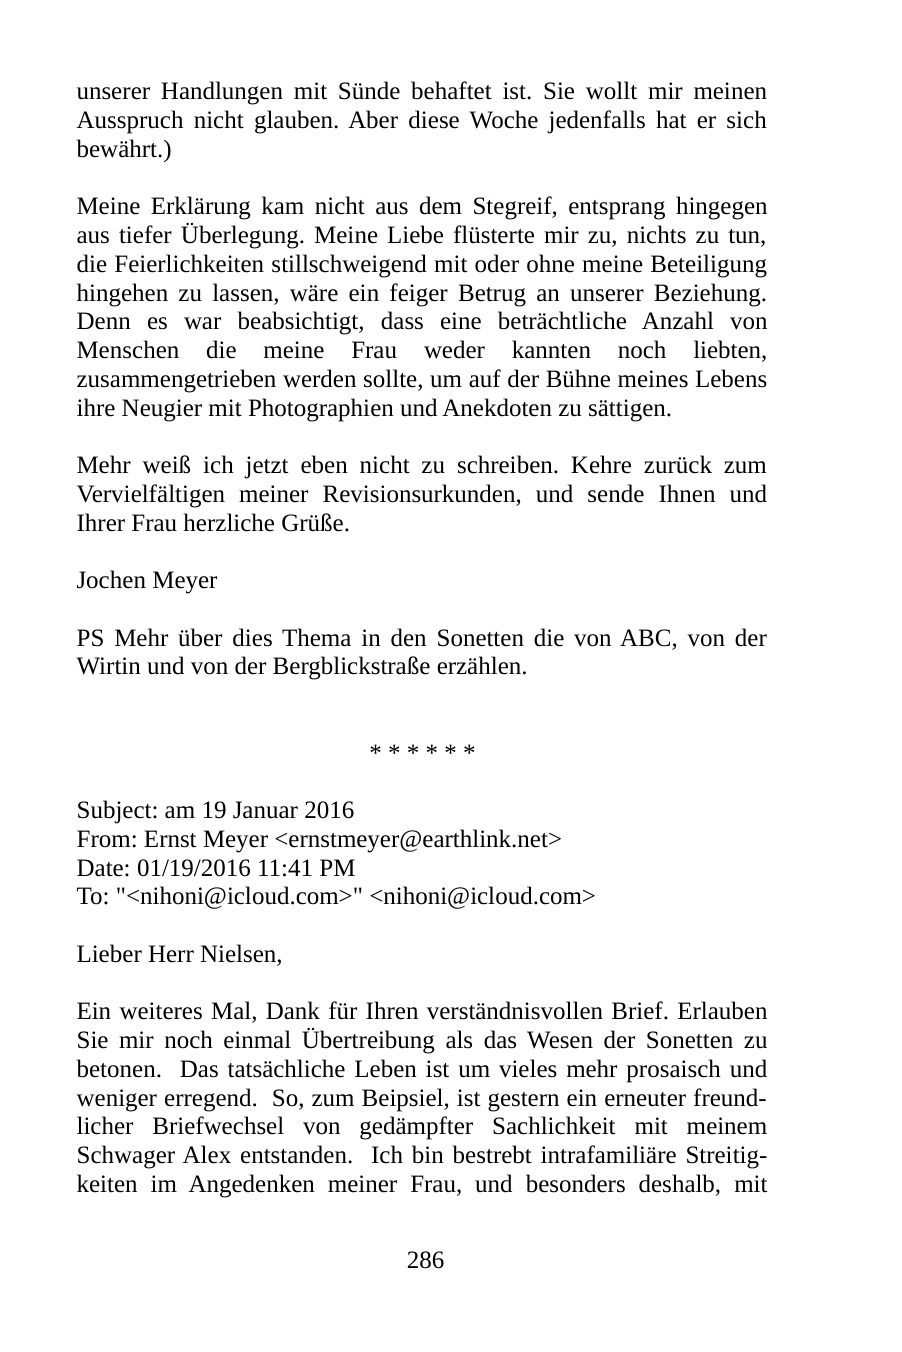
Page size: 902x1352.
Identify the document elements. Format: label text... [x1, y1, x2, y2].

text To: "<nihoni@icloud.com>" <nihoni@icloud.com> [76, 881, 768, 910]
text From: Ernst Meyer <ernstmeyer@earthlink.net> [76, 824, 768, 853]
text Mehr weiß ich jetzt eben nicht zu schreiben. Kehre zurück zum Vervielfältigen meiner Revisionsurkunden, und sende Ihnen und Ihrer Frau herzliche Grüße. [76, 450, 768, 536]
text PS Mehr über dies Thema in den Sonetten die von ABC, von der Wirtin und von der Bergblickstraße erzählen. [76, 623, 768, 680]
text * * * * * * [76, 738, 768, 766]
text unserer Handlungen mit Sünde behaftet ist. Sie wollt mir meinen Ausspruch nicht glauben. Aber diese Woche jedenfalls hat er sich bewährt.) [76, 76, 768, 163]
text Lieber Herr Nielsen, [76, 939, 768, 968]
text Ein weiteres Mal, Dank für Ihren verständnisvollen Brief. Erlauben Sie mir noch einmal Übertreibung als das Wesen der Sonetten zu betonen. Das tatsächliche Leben ist um vieles mehr prosaisch und weniger erregend. So, zum Beipsiel, ist gestern ein erneuter freund-licher Briefwechsel von gedämpfter Sachlichkeit mit meinem Schwager Alex entstanden. Ich bin bestrebt intrafamiliäre Streitig-keiten im Angedenken meiner Frau, und besonders deshalb, mit [76, 996, 768, 1198]
text Subject: am 19 Januar 2016 [76, 795, 768, 824]
text Meine Erklärung kam nicht aus dem Stegreif, entsprang hingegen aus tiefer Überlegung. Meine Liebe flüsterte mir zu, nichts zu tun, die Feierlichkeiten stillschweigend mit oder ohne meine Beteiligung hingehen zu lassen, wäre ein feiger Betrug an unserer Beziehung. Denn es war beabsichtigt, dass eine beträchtliche Anzahl von Menschen die meine Frau weder kannten noch liebten, zusammengetrieben werden sollte, um auf der Bühne meines Lebens ihre Neugier mit Photographien und Anekdoten zu sättigen. [76, 191, 768, 421]
text Jochen Meyer [76, 565, 768, 594]
text Date: 01/19/2016 11:41 PM [76, 853, 768, 881]
